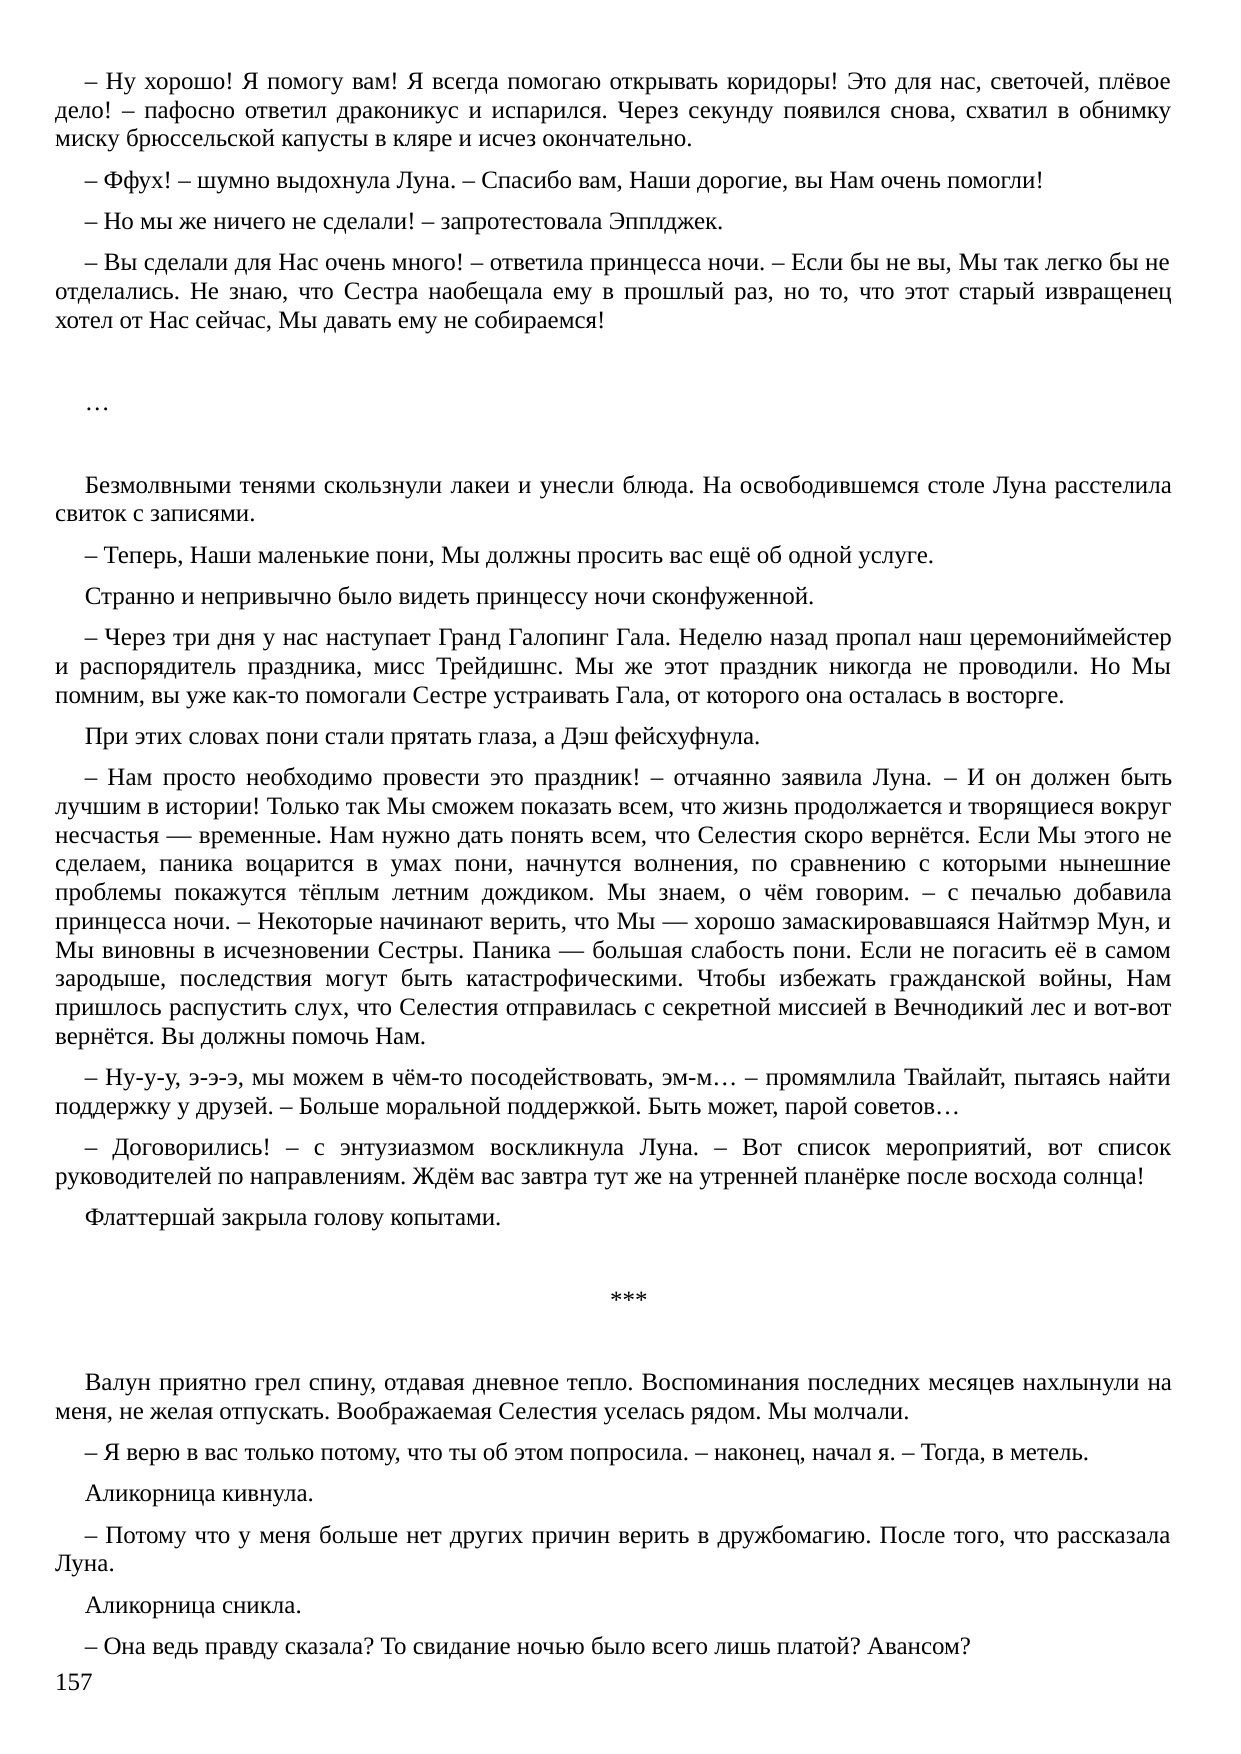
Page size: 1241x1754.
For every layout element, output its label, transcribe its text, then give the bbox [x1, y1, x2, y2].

text Странно и непривычно было видеть принцессу ночи сконфуженной. [55, 581, 1173, 610]
text – Потому что у меня больше нет других причин верить в дружбомагию. После того, что рассказала Луна. [55, 1520, 1173, 1577]
text – Договорились! – с энтузиазмом воскликнула Луна. – Вот список мероприятий, вот список руководителей по направлениям. Ждём вас завтра тут же на утренней планёрке после восхода солнца! [55, 1132, 1173, 1190]
text Флаттершай закрыла голову копытами. [55, 1202, 1173, 1231]
text – Ну хорошо! Я помогу вам! Я всегда помогаю открывать коридоры! Это для нас, светочей, плёвое дело! – пафосно ответил драконикус и испарился. Через секунду появился снова, схватил в обнимку миску брюссельской капусты в кляре и исчез окончательно. [55, 66, 1173, 152]
text Безмолвными тенями скользнули лакеи и унесли блюда. На освободившемся столе Луна расстелила свиток с записями. [55, 470, 1173, 527]
text – Нам просто необходимо провести это праздник! – отчаянно заявила Луна. – И он должен быть лучшим в истории! Только так Мы сможем показать всем, что жизнь продолжается и творящиеся вокруг несчастья — временные. Нам нужно дать понять всем, что Селестия скоро вернётся. Если Мы этого не сделаем, паника воцарится в умах пони, начнутся волнения, по сравнению с которыми нынешние проблемы покажутся тёплым летним дождиком. Мы знаем, о чём говорим. – с печалью добавила принцесса ночи. – Некоторые начинают верить, что Мы — хорошо замаскировавшаяся Найтмэр Мун, и Мы виновны в исчезновении Сестры. Паника — большая слабость пони. Если не погасить её в самом зародыше, последствия могут быть катастрофическими. Чтобы избежать гражданской войны, Нам пришлось распустить слух, что Селестия отправилась с секретной миссией в Вечнодикий лес и вот-вот вернётся. Вы должны помочь Нам. [55, 762, 1173, 1050]
text – Ну-у-у, э-э-э, мы можем в чём-то посодействовать, эм-м… – промямлила Твайлайт, пытаясь найти поддержку у друзей. – Больше моральной поддержкой. Быть может, парой советов… [55, 1062, 1173, 1120]
text – Ффух! – шумно выдохнула Луна. – Спасибо вам, Наши дорогие, вы Нам очень помогли! [55, 165, 1173, 193]
text … [55, 387, 1173, 416]
text – Я верю в вас только потому, что ты об этом попросила. – наконец, начал я. – Тогда, в метель. [55, 1437, 1173, 1466]
text – Но мы же ничего не сделали! – запротестовала Эпплджек. [55, 206, 1173, 235]
text *** [55, 1285, 1173, 1313]
text Аликорница кивнула. [55, 1478, 1173, 1507]
text – Она ведь правду сказала? То свидание ночью было всего лишь платой? Авансом? [55, 1631, 1173, 1660]
text – Через три дня у нас наступает Гранд Галопинг Гала. Неделю назад пропал наш церемониймейстер и распорядитель праздника, мисс Трейдишнс. Мы же этот праздник никогда не проводили. Но Мы помним, вы уже как-то помогали Сестре устраивать Гала, от которого она осталась в восторге. [55, 622, 1173, 708]
text Валун приятно грел спину, отдавая дневное тепло. Воспоминания последних месяцев нахлынули на меня, не желая отпускать. Воображаемая Селестия уселась рядом. Мы молчали. [55, 1367, 1173, 1425]
text При этих словах пони стали прятать глаза, а Дэш фейсхуфнула. [55, 721, 1173, 750]
text – Теперь, Наши маленькие пони, Мы должны просить вас ещё об одной услуге. [55, 540, 1173, 568]
text Аликорница сникла. [55, 1590, 1173, 1618]
text – Вы сделали для Нас очень много! – ответила принцесса ночи. – Если бы не вы, Мы так легко бы не отделались. Не знаю, что Сестра наобещала ему в прошлый раз, но то, что этот старый извращенец хотел от Нас сейчас, Мы давать ему не собираемся! [55, 247, 1173, 333]
